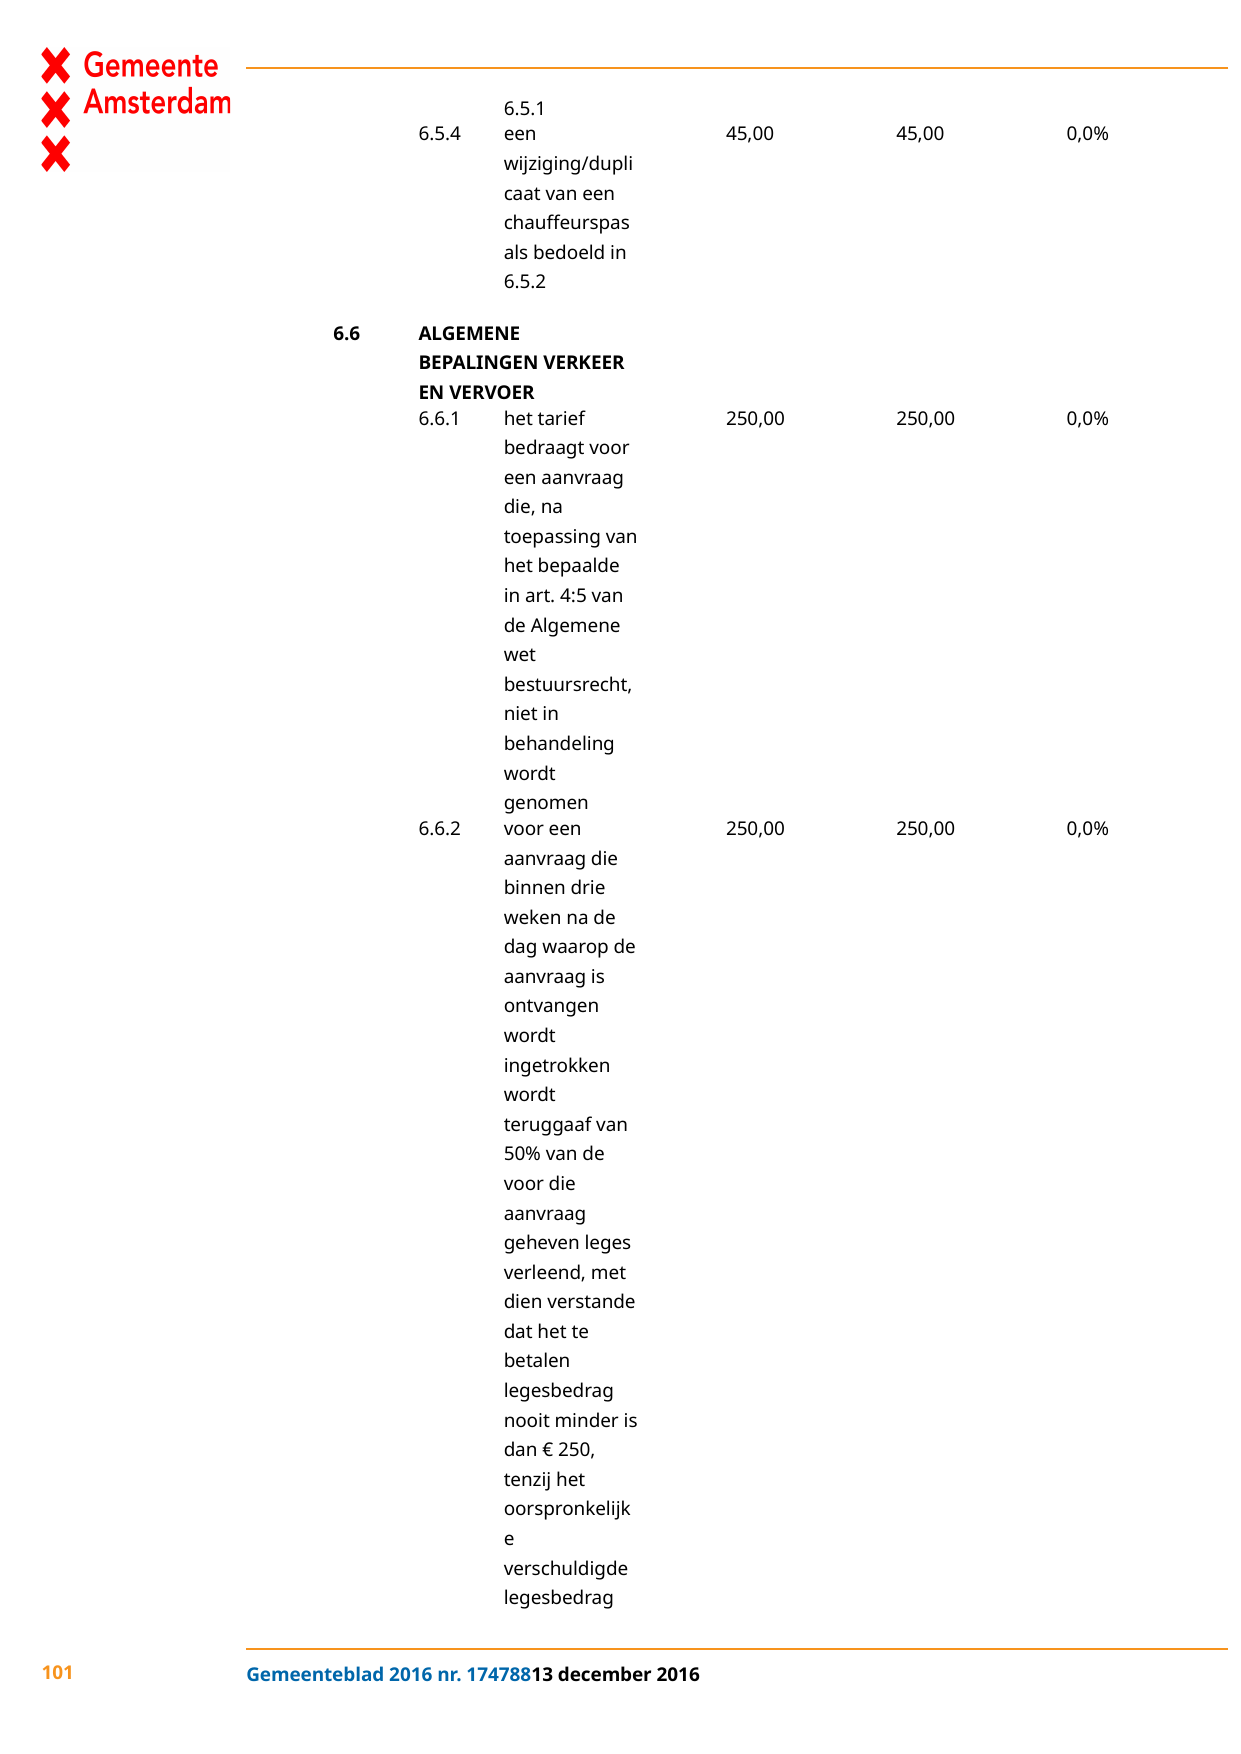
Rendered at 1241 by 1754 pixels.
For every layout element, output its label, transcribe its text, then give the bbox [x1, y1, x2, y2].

table_cell [811, 815, 896, 1610]
table_cell [896, 294, 981, 320]
table_cell [333, 95, 418, 121]
table_cell 6.5.1 [504, 95, 641, 121]
table_cell het tarief bedraagt voor een aanvraag die, na toepassing van het bepaalde in art. 4:5 van de Algemene wet bestuursrecht, niet in behandeling wordt genomen [504, 405, 641, 815]
table_cell 6.6.1 [418, 405, 503, 815]
table_cell [641, 121, 726, 294]
table_cell [1066, 320, 1152, 405]
table_cell 6.5.4 [418, 121, 503, 294]
table_cell [981, 294, 1066, 320]
table_cell [641, 320, 726, 405]
table_cell [981, 121, 1066, 294]
table_cell 0,0% [1066, 121, 1152, 294]
table_cell [726, 294, 811, 320]
table_cell [896, 95, 981, 121]
table_cell [896, 320, 981, 405]
table_cell [641, 405, 726, 815]
table_cell voor een aanvraag die binnen drie weken na de dag waarop de aanvraag is ontvangen wordt ingetrokken wordt teruggaaf van 50% van de voor die aanvraag geheven leges verleend, met dien verstande dat het te betalen legesbedrag nooit minder is dan € 250, tenzij het oorspronkelijke verschuldigde legesbedrag [504, 815, 641, 1610]
table_cell 250,00 [896, 405, 981, 815]
table_cell 6.6.2 [418, 815, 503, 1610]
table_cell [981, 95, 1066, 121]
table_cell [981, 405, 1066, 815]
table_cell 45,00 [726, 121, 811, 294]
table_cell [641, 294, 726, 320]
table_cell [248, 294, 333, 320]
table_cell een wijziging/duplicaat van een chauffeurspas als bedoeld in 6.5.2 [504, 121, 641, 294]
picture [41, 47, 231, 172]
table_cell [418, 294, 503, 320]
table_cell 250,00 [726, 405, 811, 815]
table_cell [333, 294, 418, 320]
table_cell [248, 405, 333, 815]
table_cell [418, 95, 503, 121]
table_cell 250,00 [896, 815, 981, 1610]
table_cell [248, 815, 333, 1610]
table_cell [248, 121, 333, 294]
table_cell [726, 320, 811, 405]
table_cell [811, 320, 896, 405]
table_cell [641, 815, 726, 1610]
table_cell [811, 95, 896, 121]
table_cell [248, 95, 333, 121]
table_cell [1066, 294, 1152, 320]
table_cell [333, 405, 418, 815]
table_cell [333, 121, 418, 294]
table_cell [1066, 95, 1152, 121]
table_cell [811, 121, 896, 294]
table_cell [504, 294, 641, 320]
table_cell 250,00 [726, 815, 811, 1610]
table_cell [811, 294, 896, 320]
table_cell [981, 815, 1066, 1610]
table_cell 0,0% [1066, 815, 1152, 1610]
table_cell ALGEMENE BEPALINGEN VERKEER EN VERVOER [418, 320, 641, 405]
table_cell [726, 95, 811, 121]
table_cell 0,0% [1066, 405, 1152, 815]
table_cell [811, 405, 896, 815]
table_cell [248, 320, 333, 405]
table_cell [981, 320, 1066, 405]
table_cell 45,00 [896, 121, 981, 294]
table_cell 6.6 [333, 320, 418, 405]
table_cell [333, 815, 418, 1610]
table_cell [641, 95, 726, 121]
